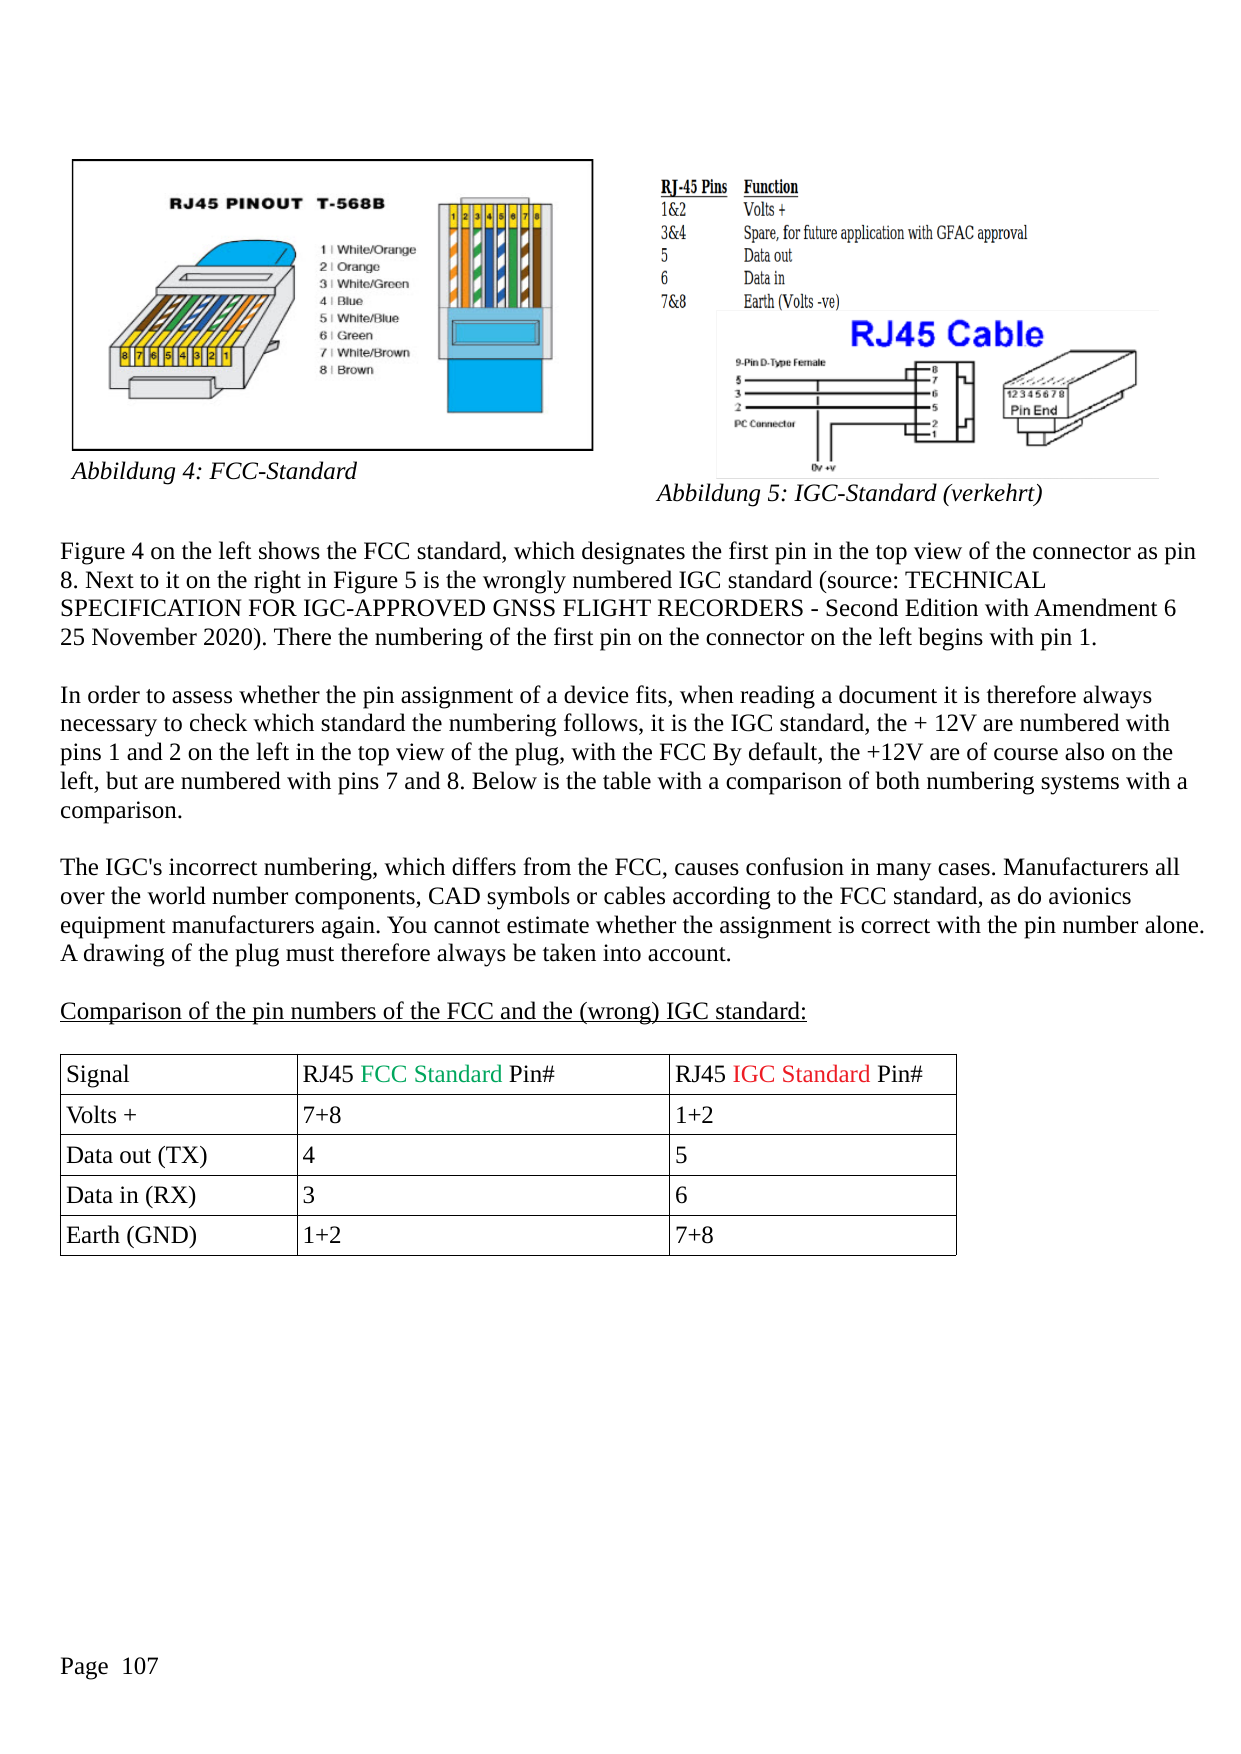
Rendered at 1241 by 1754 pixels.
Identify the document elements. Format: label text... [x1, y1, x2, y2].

text Figure 4 on the left shows the FCC standard, which designates the first pin in the top view of the connector as pin 8. Next to it on the right in Figure 5 is the wrongly numbered IGC standard (source: TECHNICAL SPECIFICATION FOR IGC-APPROVED GNSS FLIGHT RECORDERS - Second Edition with Amendment 6 25 November 2020). There the numbering of the first pin on the connector on the left begins with pin 1. [60, 536, 1207, 651]
table_cell 1+2 [298, 1216, 669, 1255]
table_header RJ45 FCC Standard Pin# [298, 1055, 669, 1094]
text In order to assess whether the pin assignment of a device fits, when reading a document it is therefore always necessary to check which standard the numbering follows, it is the IGC standard, the + 12V are numbered with pins 1 and 2 on the left in the top view of the plug, with the FCC By default, the +12V are of course also on the left, but are numbered with pins 7 and 8. Below is the table with a comparison of both numbering systems with a comparison. [60, 680, 1207, 823]
table_header Signal [61, 1055, 297, 1094]
picture [71, 159, 594, 451]
table_cell 7+8 [298, 1095, 669, 1134]
table_cell 4 [298, 1135, 669, 1174]
picture [656, 171, 1159, 479]
table_cell 6 [670, 1176, 956, 1215]
table_cell Data in (RX) [61, 1176, 297, 1215]
table_header RJ45 IGC Standard Pin# [670, 1055, 956, 1094]
text The IGC's incorrect numbering, which differs from the FCC, causes confusion in many cases. Manufacturers all over the world number components, CAD symbols or cables according to the FCC standard, as do avionics equipment manufacturers again. You cannot estimate whether the assignment is correct with the pin number alone. A drawing of the plug must therefore always be taken into account. [60, 852, 1207, 967]
text Abbildung 4: FCC-Standard [72, 451, 593, 484]
text Comparison of the pin numbers of the FCC and the (wrong) IGC standard: [60, 996, 1207, 1025]
table_cell Data out (TX) [61, 1135, 297, 1174]
table_cell 1+2 [670, 1095, 956, 1134]
table_cell Earth (GND) [61, 1216, 297, 1255]
table_cell 3 [298, 1176, 669, 1215]
table_cell Volts + [61, 1095, 297, 1134]
table_cell 7+8 [670, 1216, 956, 1255]
text Abbildung 5: IGC-Standard (verkehrt) [657, 479, 1159, 507]
table_cell 5 [670, 1135, 956, 1174]
